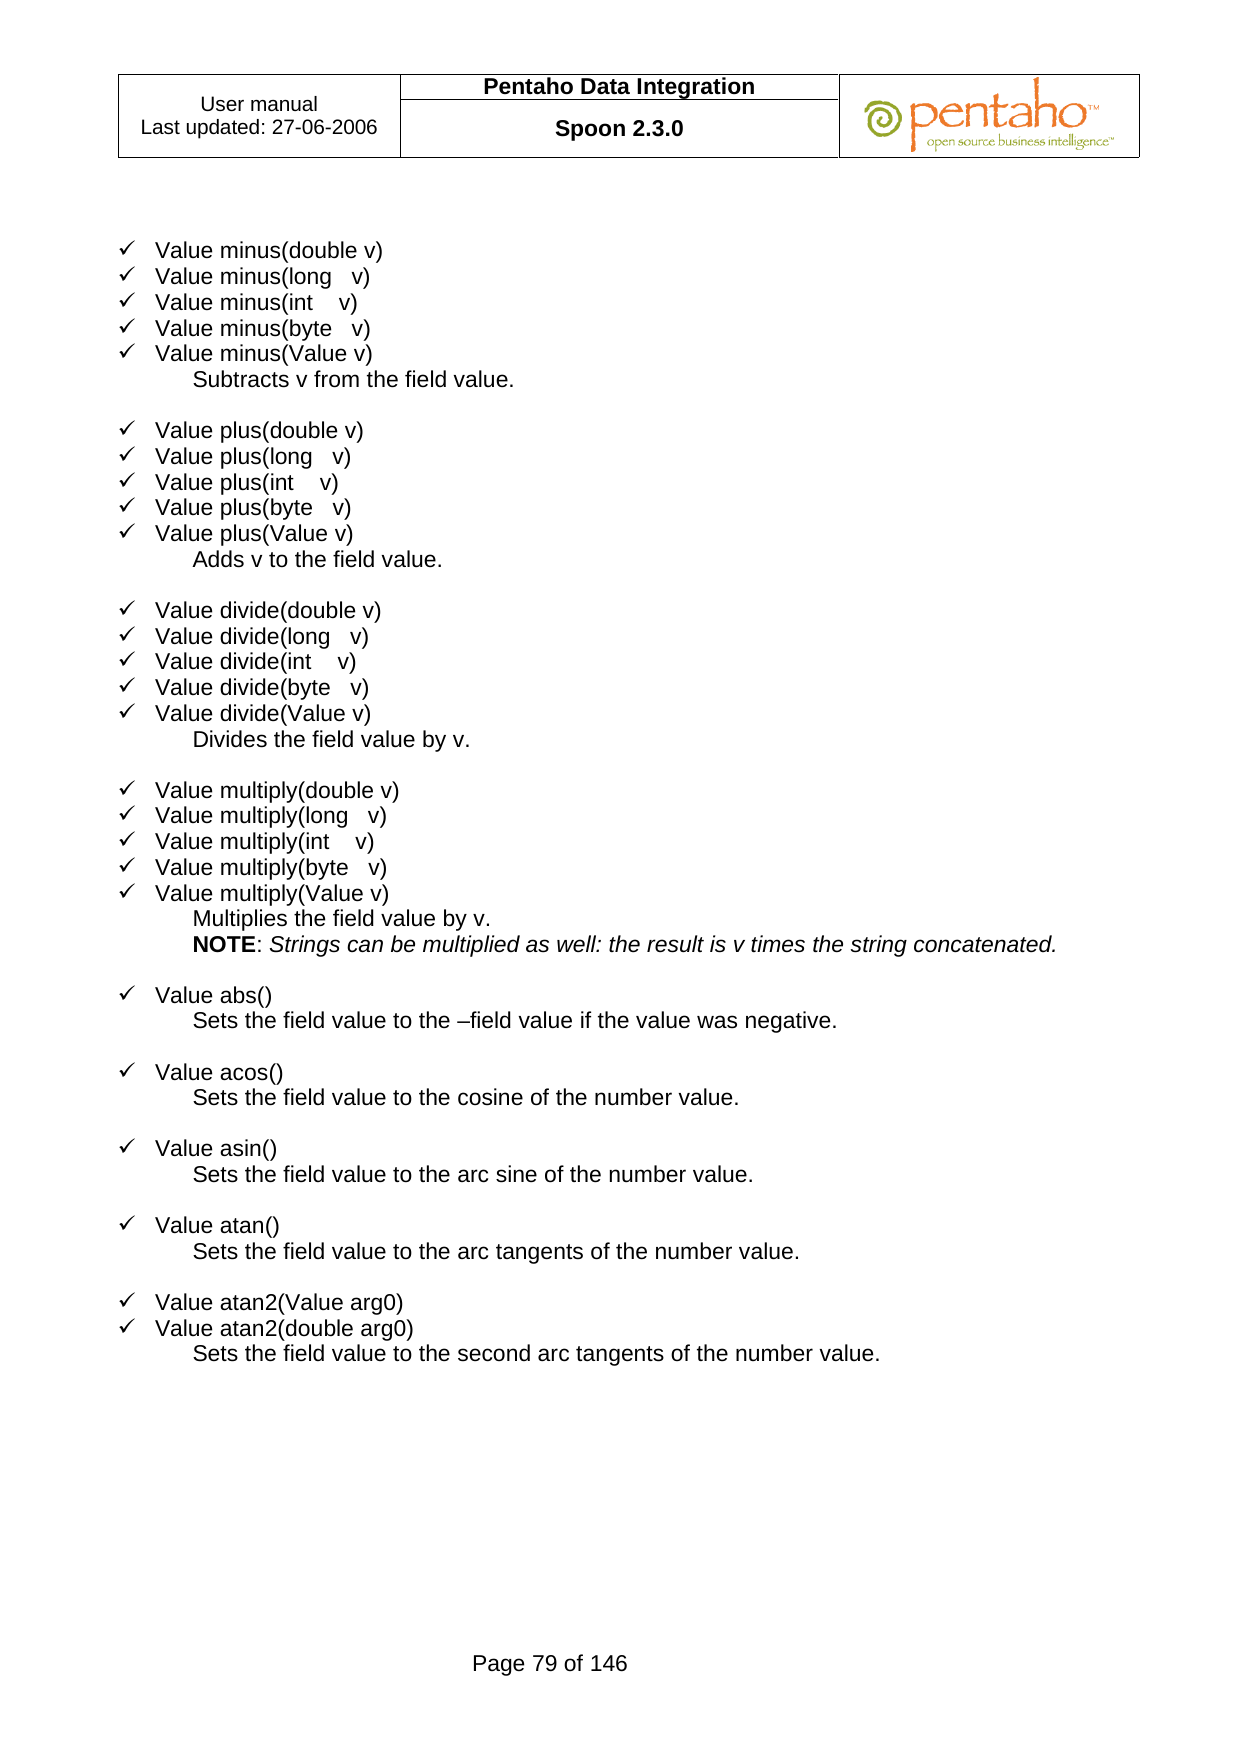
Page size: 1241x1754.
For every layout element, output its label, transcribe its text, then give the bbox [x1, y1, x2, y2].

list Value acos() [117, 1059, 1137, 1085]
list Value plus(byte v) [117, 495, 1137, 521]
list Value multiply(long v) [117, 803, 1137, 829]
text Subtracts v from the field value. [192, 367, 1137, 392]
list Value divide(Value v) [117, 701, 1137, 726]
list Value divide(int v) [117, 649, 1137, 675]
list Value divide(byte v) [117, 675, 1137, 701]
list Value divide(long v) [117, 623, 1137, 649]
list Value multiply(Value v) [117, 880, 1137, 906]
text Adds v to the field value. [192, 547, 1137, 572]
text Sets the field value to the arc tangents of the number value. [192, 1238, 1137, 1264]
text Sets the field value to the cosine of the number value. [192, 1085, 1137, 1111]
list Value plus(Value v) [117, 521, 1137, 547]
text Sets the field value to the arc sine of the number value. [192, 1162, 1137, 1187]
list Value plus(double v) [117, 418, 1137, 444]
list Value divide(double v) [117, 598, 1137, 623]
list Value minus(double v) [117, 238, 1137, 264]
text Sets the field value to the –field value if the value was negative. [192, 1008, 1137, 1034]
list Value abs() [117, 982, 1137, 1008]
list Value multiply(int v) [117, 829, 1137, 854]
list Value multiply(double v) [117, 777, 1137, 803]
text Divides the field value by v. [192, 726, 1137, 752]
text Sets the field value to the second arc tangents of the number value. [192, 1341, 1137, 1367]
text Multiplies the field value by v. [192, 906, 1137, 931]
list Value minus(byte v) [117, 315, 1137, 341]
list Value asin() [117, 1136, 1137, 1162]
list Value minus(long v) [117, 264, 1137, 290]
list Value minus(Value v) [117, 341, 1137, 367]
list Value minus(int v) [117, 290, 1137, 315]
list Value atan2(Value arg0) [117, 1289, 1137, 1315]
text NOTE: Strings can be multiplied as well: the result is v times the string concatenated. [192, 931, 1137, 957]
list Value atan() [117, 1213, 1137, 1238]
list Value atan2(double arg0) [117, 1315, 1137, 1341]
list Value plus(int v) [117, 469, 1137, 495]
list Value plus(long v) [117, 444, 1137, 469]
list Value multiply(byte v) [117, 854, 1137, 880]
